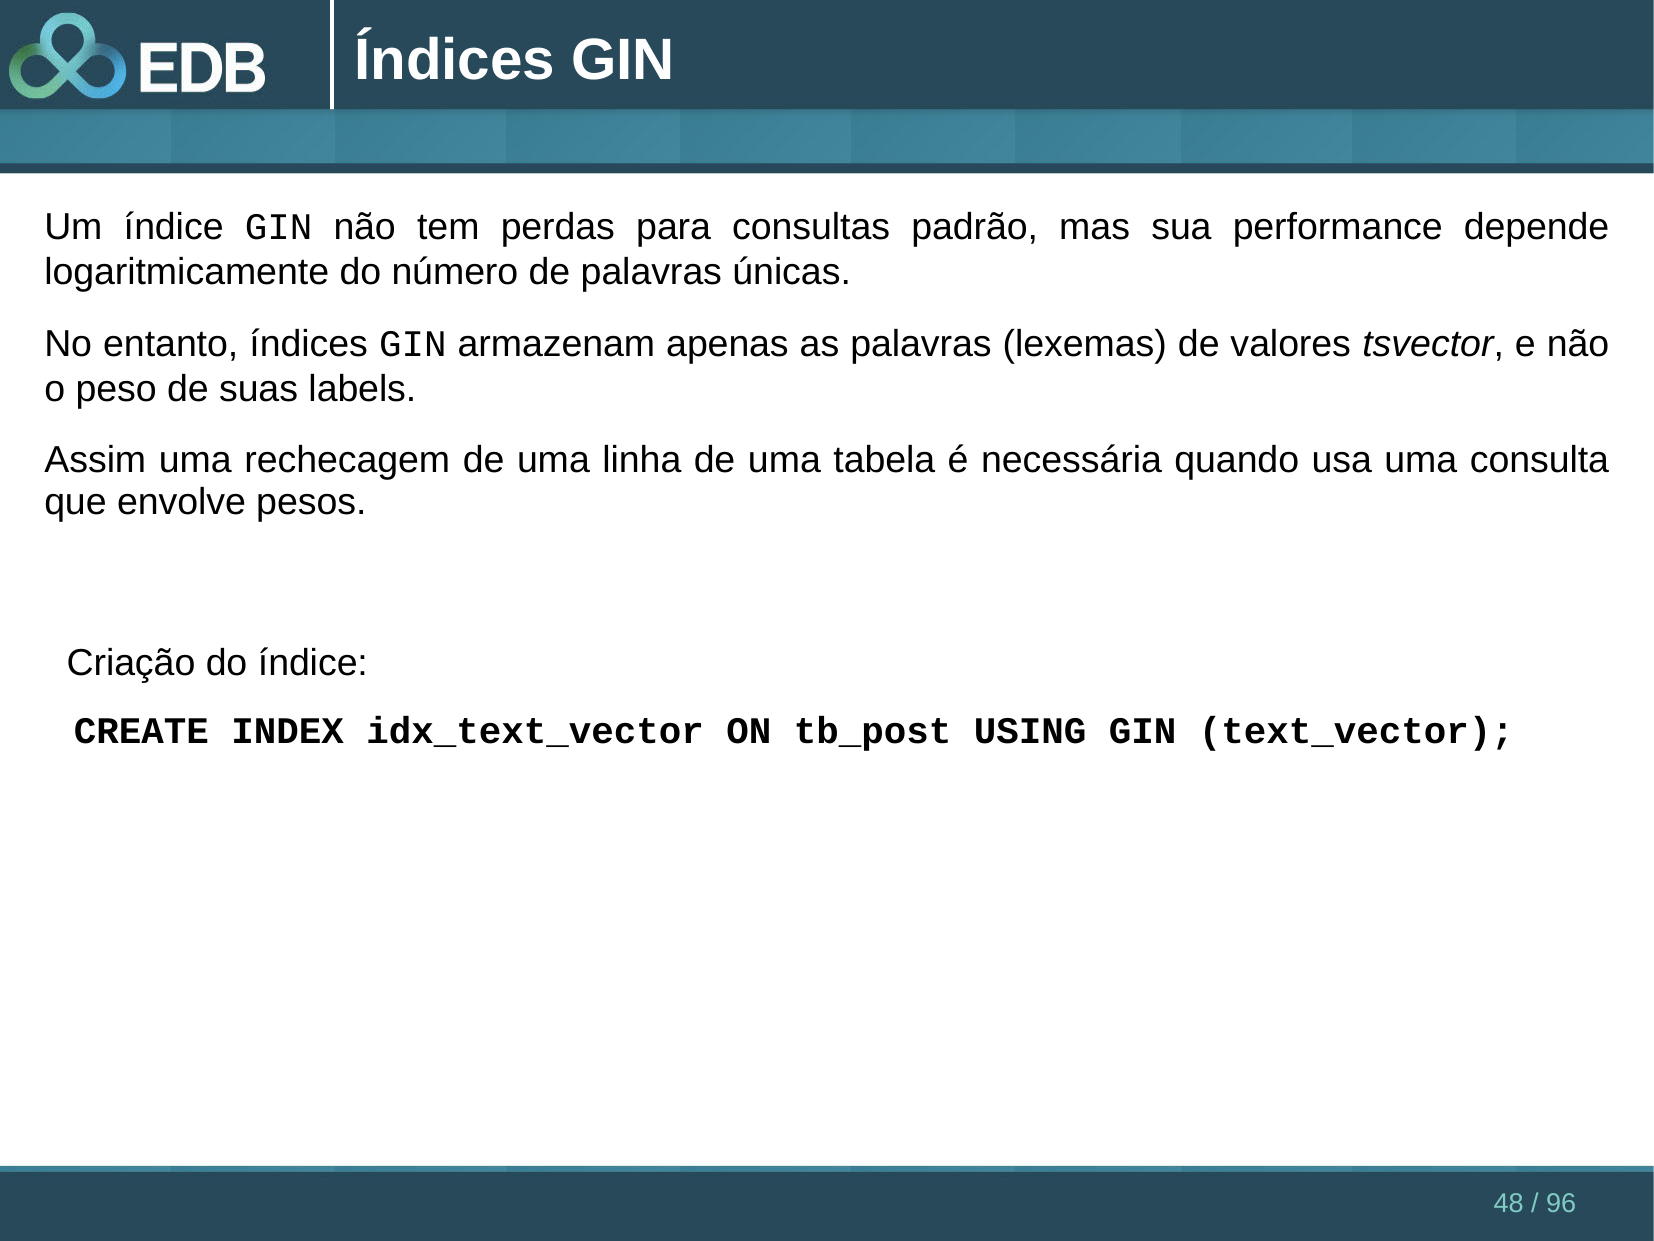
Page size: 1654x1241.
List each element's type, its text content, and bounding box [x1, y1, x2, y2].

text_box Criação do índice: [51, 634, 384, 692]
picture [0, 0, 1654, 1241]
text_box CREATE INDEX idx_text_vector ON tb_post USING GIN (text_vector); [59, 705, 1536, 763]
title Índices GIN [354, 0, 1625, 125]
text_box Um índice GIN não tem perdas para consultas padrão, mas sua performance depende logaritmicamente do número de palavras únicas. No entanto, índices GIN armazenam apenas as palavras (lexemas) de valores tsvector, e não o peso de suas labels. Assim uma rechecagem de uma linha de uma tabela é necessária quando usa uma consulta que envolve pesos. [29, 197, 1625, 768]
